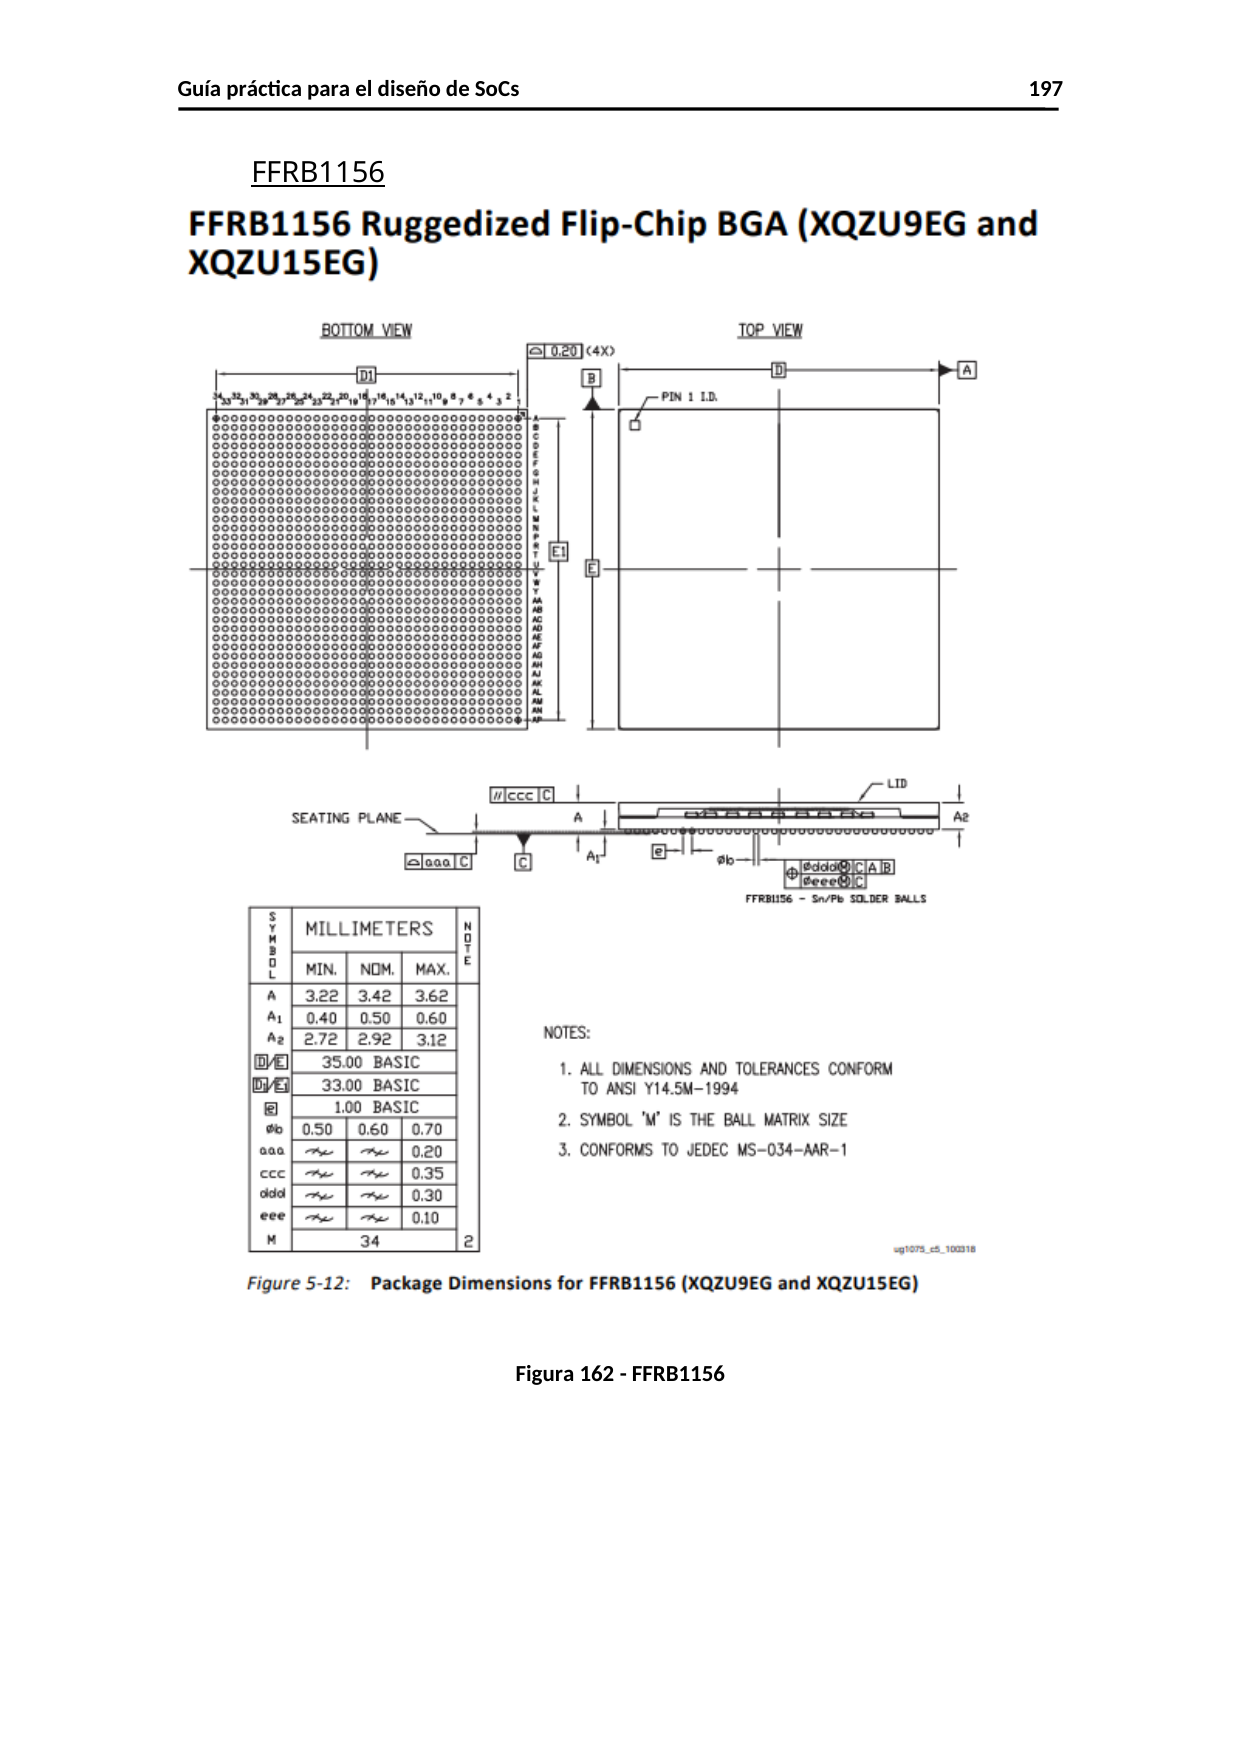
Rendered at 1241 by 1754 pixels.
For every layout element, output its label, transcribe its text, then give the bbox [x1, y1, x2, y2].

picture [177, 194, 1063, 1333]
text Figura 162 - FFRB1156 [177, 1359, 1063, 1388]
subtitle FFRB1156 [251, 152, 1063, 191]
